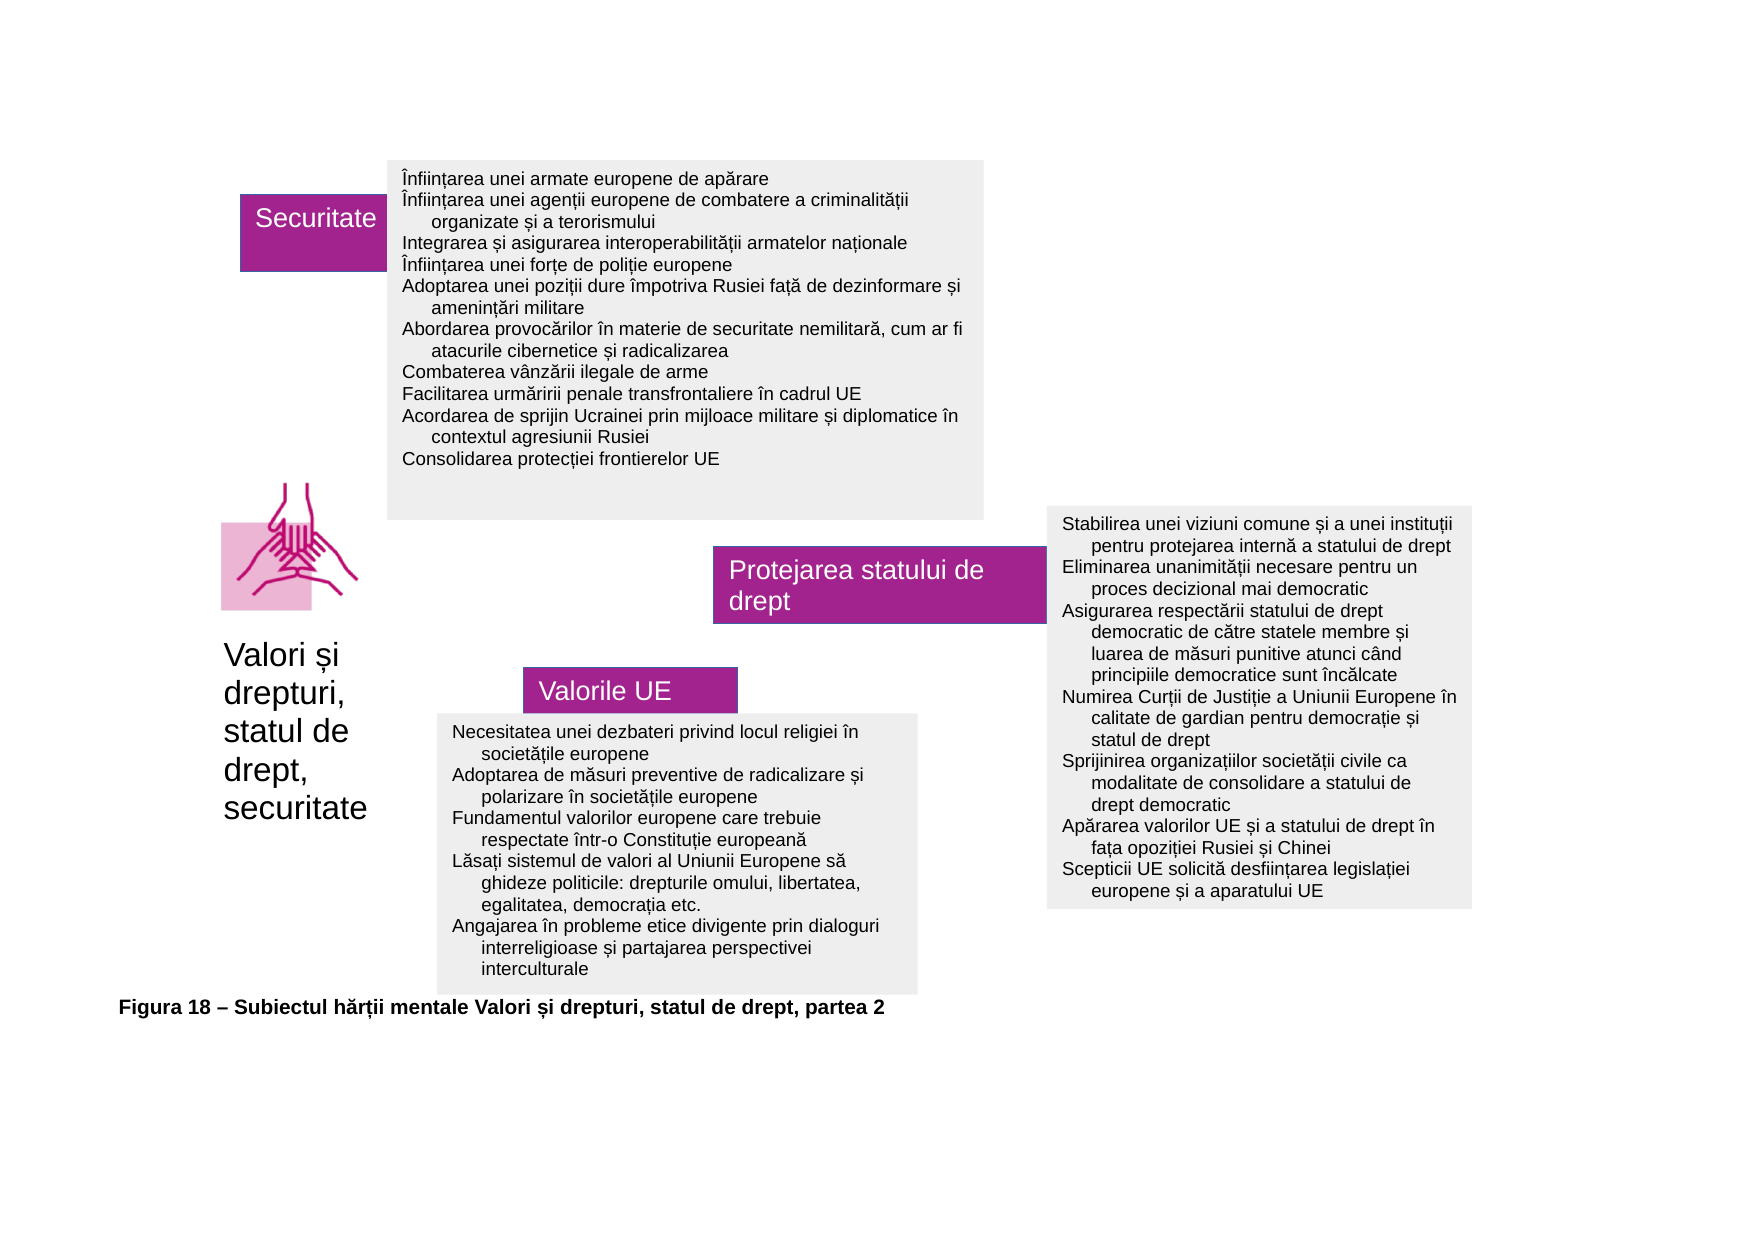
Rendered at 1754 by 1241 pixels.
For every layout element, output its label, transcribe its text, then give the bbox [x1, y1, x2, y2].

picture [210, 479, 364, 613]
text Figura 18 – Subiectul hărții mentale Valori și drepturi, statul de drept, partea 2 [118, 172, 1563, 1019]
